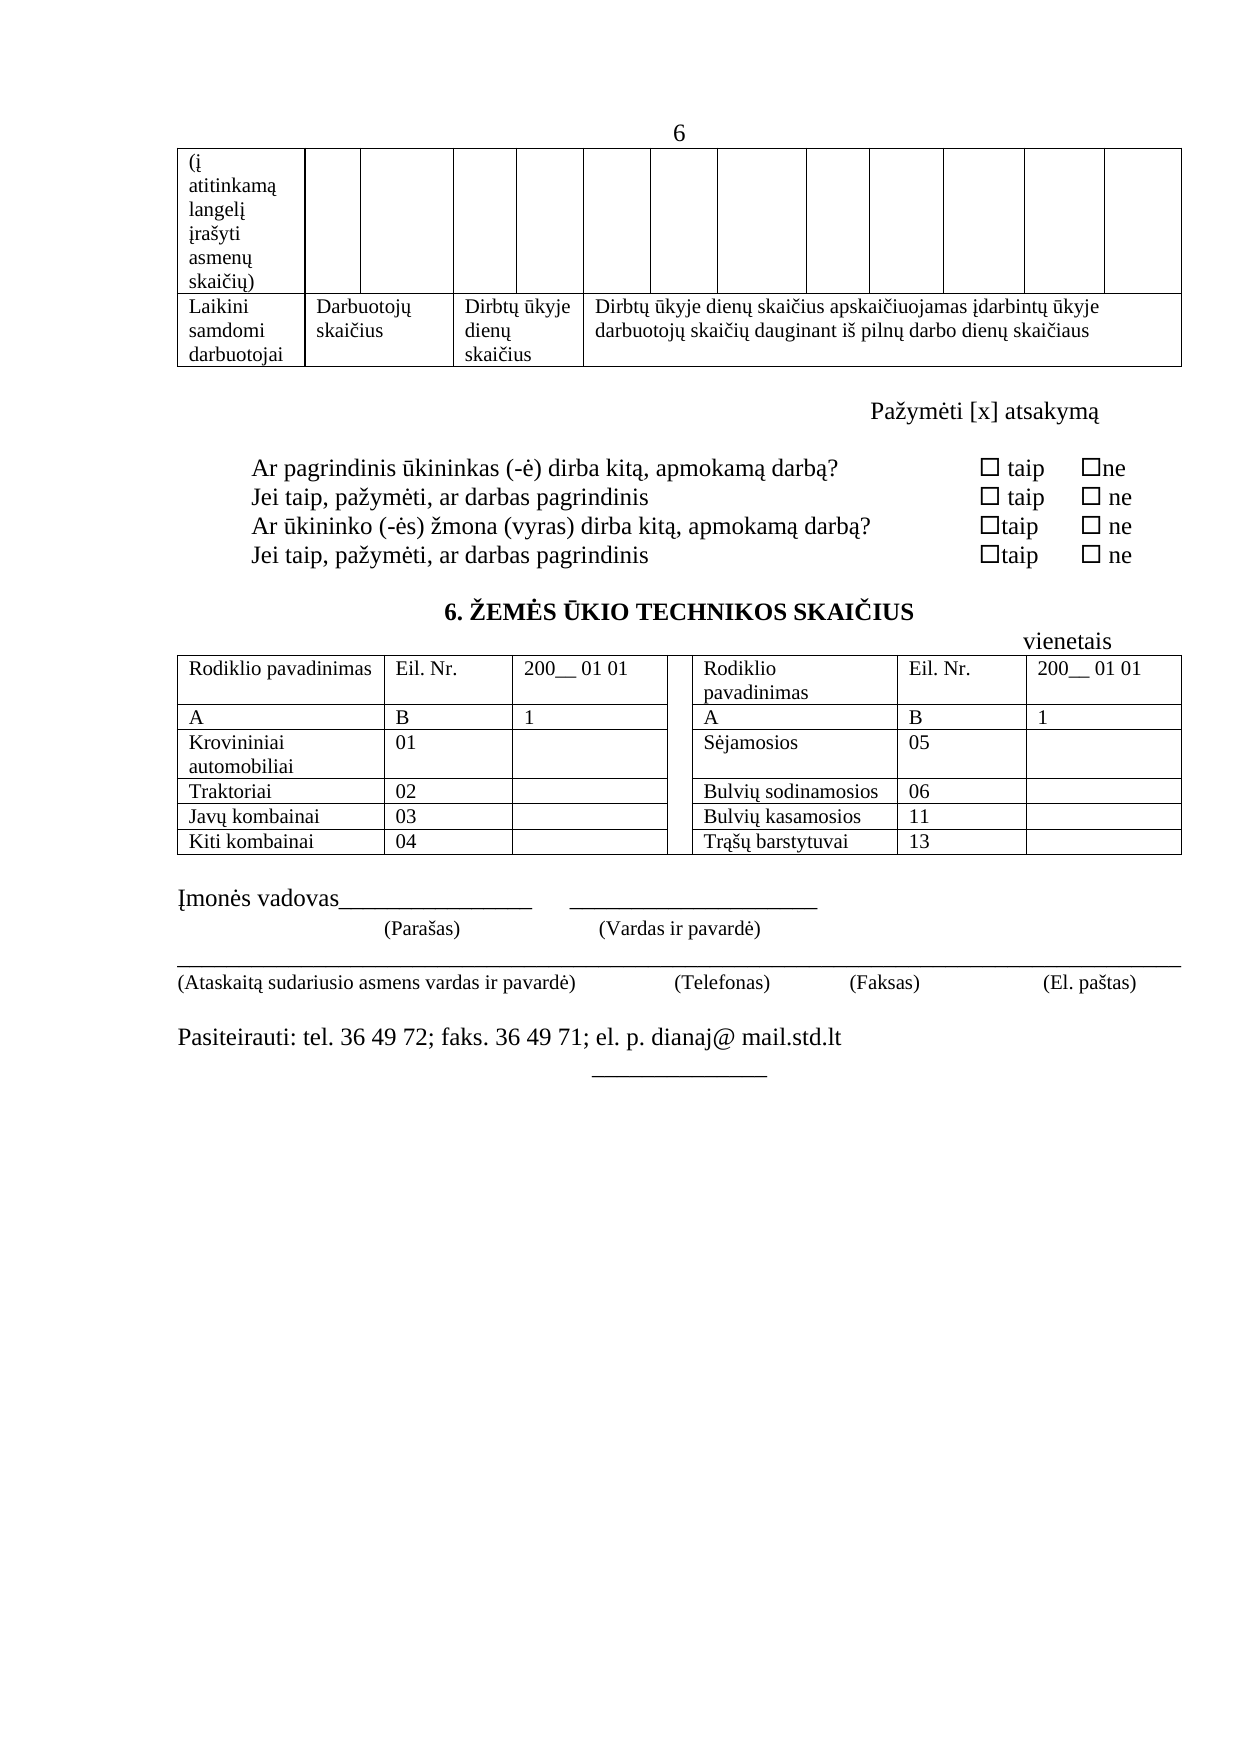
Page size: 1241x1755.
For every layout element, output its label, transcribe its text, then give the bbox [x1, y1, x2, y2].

table_cell [718, 149, 806, 293]
table_cell 13 [898, 830, 1026, 853]
table_cell [807, 149, 869, 293]
table_header Rodiklio pavadinimas [178, 656, 384, 704]
table_cell [361, 149, 453, 293]
table_cell 01 [385, 730, 512, 778]
text ______________ [177, 1051, 1181, 1080]
text Pažymėti [x] atsakymą [177, 396, 1181, 425]
table_cell A [693, 705, 897, 729]
table_cell [1025, 149, 1104, 293]
table_cell [306, 149, 360, 293]
table_cell [1027, 830, 1181, 853]
table_header 200__ 01 01 [513, 656, 667, 704]
table_cell Kiti kombainai [178, 830, 384, 853]
table_cell [870, 149, 943, 293]
table_cell [1105, 149, 1181, 293]
table_cell 05 [898, 730, 1026, 778]
table_cell 1 [513, 705, 667, 729]
table_header Eil. Nr. [385, 656, 512, 704]
table_cell [517, 149, 583, 293]
table_cell [513, 830, 667, 853]
table_cell [1027, 779, 1181, 803]
table_cell Javų kombainai [178, 804, 384, 828]
table_header Eil. Nr. [898, 656, 1026, 704]
table_cell 03 [385, 804, 512, 828]
text Ar ūkininko (-ės) žmona (vyras) dirba kitą, apmokamą darbą? taip  ne [177, 511, 1181, 540]
text 6. ŽEMĖS ŪKIO TECHNIKOS SKAIČIUS [177, 597, 1181, 626]
table_cell 11 [898, 804, 1026, 828]
table_cell Bulvių kasamosios [693, 804, 897, 828]
table_cell B [898, 705, 1026, 729]
table_cell [454, 149, 516, 293]
text Pasiteirauti: tel. 36 49 72; faks. 36 49 71; el. p. dianaj@ mail.std.lt [177, 1022, 1181, 1051]
text Jei taip, pažymėti, ar darbas pagrindinis  taip  ne [177, 482, 1181, 511]
table_header Rodiklio pavadinimas [693, 656, 897, 704]
table_cell 1 [1027, 705, 1181, 729]
table_cell Laikini samdomi darbuotojai [178, 294, 304, 366]
table_cell (į atitinkamą langelį įrašyti asmenų skaičių) [178, 149, 304, 293]
text (Ataskaitą sudariusio asmens vardas ir pavardė) (Telefonas) (Faksas) (El. paštas) [177, 969, 1181, 994]
table_cell [513, 730, 667, 778]
table_header 200__ 01 01 [1027, 656, 1181, 704]
table_cell 06 [898, 779, 1026, 803]
table_cell B [385, 705, 512, 729]
text (Parašas) (Vardas ir pavardė) [177, 912, 1181, 941]
table_cell Darbuotojų skaičius [306, 294, 453, 366]
table_cell Bulvių sodinamosios [693, 779, 897, 803]
table_cell Krovininiai automobiliai [178, 730, 384, 778]
table_cell [651, 149, 717, 293]
table_cell Dirbtų ūkyje dienų skaičius apskaičiuojamas įdarbintų ūkyje darbuotojų skaičių dauginant iš pilnų darbo dienų skaičiaus [584, 294, 1181, 366]
text Jei taip, pažymėti, ar darbas pagrindinis taip  ne [177, 540, 1181, 568]
text Ar pagrindinis ūkininkas (-ė) dirba kitą, apmokamą darbą?  taip ne [177, 453, 1181, 482]
table_cell 02 [385, 779, 512, 803]
table_cell [1027, 730, 1181, 778]
table_cell Dirbtų ūkyje dienų skaičius [454, 294, 583, 366]
table_cell 04 [385, 830, 512, 853]
table_cell Traktoriai [178, 779, 384, 803]
table_cell Trąšų barstytuvai [693, 830, 897, 853]
table_cell A [178, 705, 384, 729]
table_cell Sėjamosios [693, 730, 897, 778]
table_cell [1027, 804, 1181, 828]
table_cell [944, 149, 1024, 293]
table_cell [513, 779, 667, 803]
table_cell [513, 804, 667, 828]
table_cell [584, 149, 650, 293]
text vienetais [177, 626, 1181, 655]
table_header [668, 656, 692, 853]
text Įmonės vadovas [177, 883, 1181, 912]
